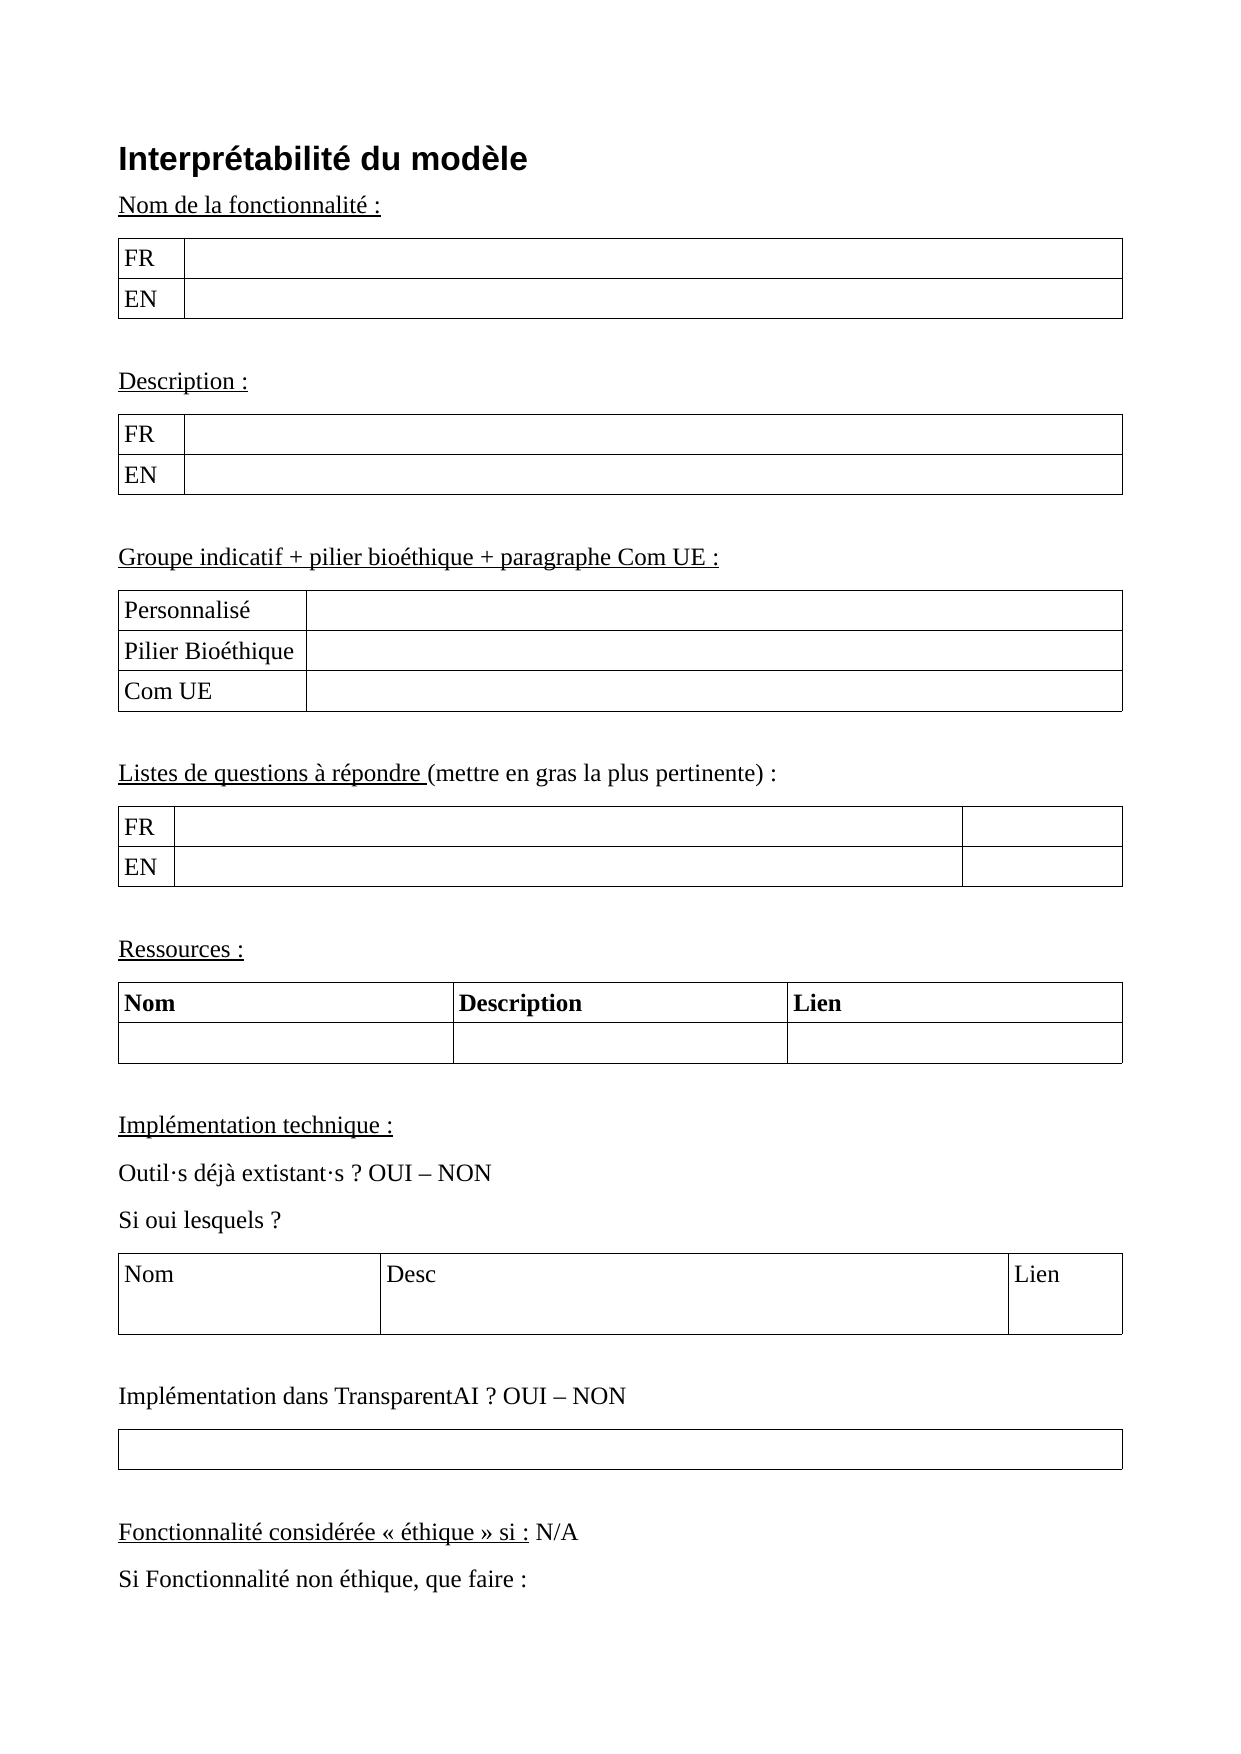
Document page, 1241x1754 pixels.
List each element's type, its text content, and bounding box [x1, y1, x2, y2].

text Listes de questions à répondre (mettre en gras la plus pertinente) : [118, 758, 1122, 787]
table_header Desc [381, 1254, 1008, 1293]
text Implémentation technique : [118, 1110, 1122, 1139]
text Fonctionnalité considérée « éthique » si : N/A [118, 1517, 1122, 1546]
text Si Fonctionnalité non éthique, que faire : [118, 1564, 1122, 1593]
text Nom de la fonctionnalité : [118, 190, 1122, 219]
text Groupe indicatif + pilier bioéthique + paragraphe Com UE : [118, 542, 1122, 571]
text Outil·s déjà extistant·s ? OUI – NON [118, 1158, 1122, 1186]
table_cell [185, 279, 1122, 318]
table_cell EN [119, 847, 174, 886]
table_cell [119, 1023, 453, 1062]
table_cell [175, 847, 962, 886]
table_cell Com UE [119, 671, 306, 711]
table_header [307, 591, 1122, 630]
table_cell [307, 671, 1122, 711]
table_cell EN [119, 279, 184, 318]
table_cell [788, 1023, 1122, 1062]
table_cell EN [119, 455, 184, 494]
table_header Description [454, 983, 787, 1022]
table_header [185, 239, 1122, 278]
table_cell [119, 1293, 380, 1333]
table_header [963, 807, 1122, 846]
table_header FR [119, 415, 184, 454]
table_header FR [119, 239, 184, 278]
table_header [185, 415, 1122, 454]
table_header [175, 807, 962, 846]
table_header Nom [119, 1254, 380, 1293]
table_cell [185, 455, 1122, 494]
text Description : [118, 366, 1122, 395]
table_cell [963, 847, 1122, 886]
table_cell [307, 631, 1122, 670]
table_header Personnalisé [119, 591, 306, 630]
table_cell [381, 1293, 1008, 1333]
table_cell Pilier Bioéthique [119, 631, 306, 670]
table_header FR [119, 807, 174, 846]
text Si oui lesquels ? [118, 1205, 1122, 1234]
text Ressources : [118, 934, 1122, 963]
table_cell [454, 1023, 787, 1062]
table_header Nom [119, 983, 453, 1022]
text Implémentation dans TransparentAI ? OUI – NON [118, 1381, 1122, 1410]
table_header Lien [1009, 1254, 1122, 1293]
table_header Lien [788, 983, 1122, 1022]
table_cell [1009, 1293, 1122, 1333]
subtitle Interprétabilité du modèle [118, 139, 1122, 178]
table_header [119, 1430, 1122, 1469]
